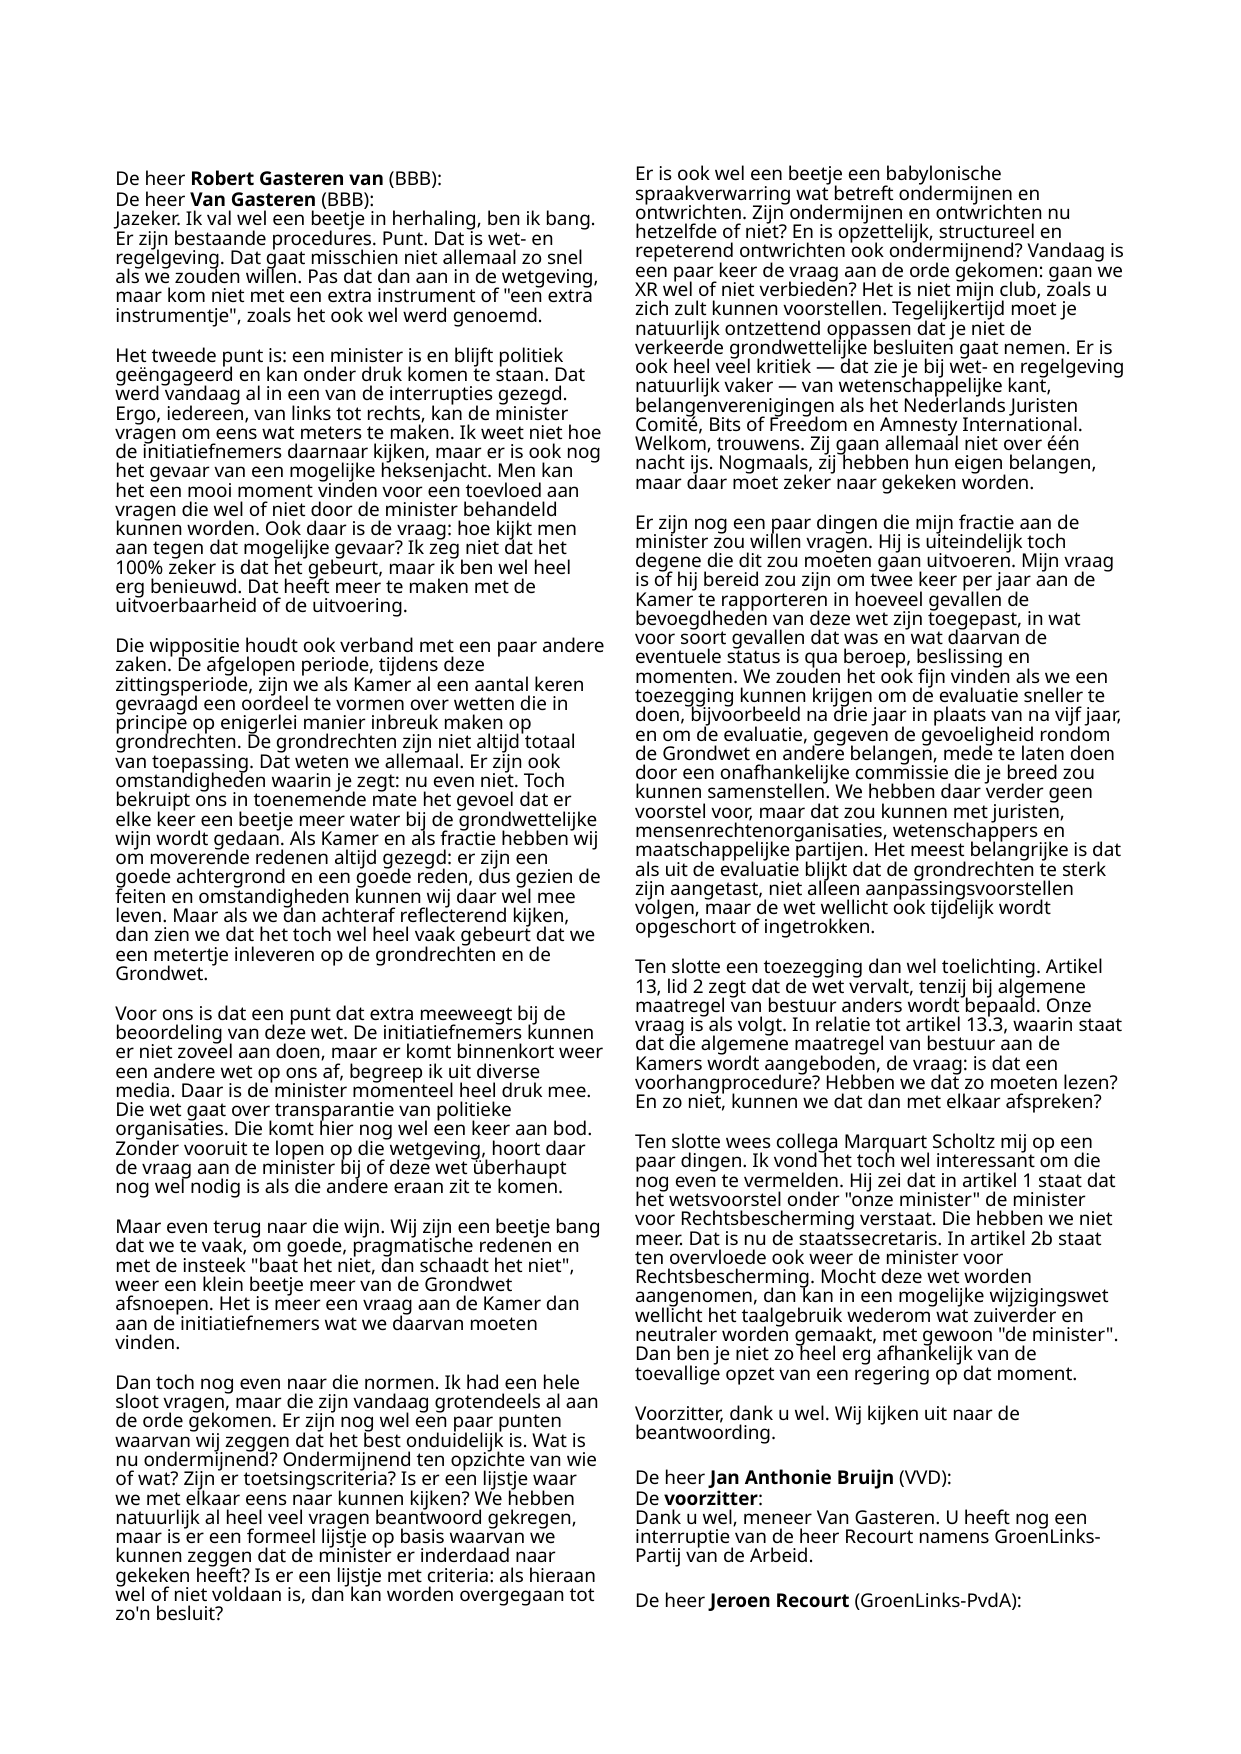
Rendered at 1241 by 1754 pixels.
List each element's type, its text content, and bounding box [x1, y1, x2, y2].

text Er zijn nog een paar dingen die mijn fractie aan de minister zou willen vragen. Hij is uiteindelijk toch degene die dit zou moeten gaan uitvoeren. Mijn vraag is of hij bereid zou zijn om twee keer per jaar aan de Kamer te rapporteren in hoeveel gevallen de bevoegdheden van deze wet zijn toegepast, in wat voor soort gevallen dat was en wat daarvan de eventuele status is qua beroep, beslissing en momenten. We zouden het ook fijn vinden als we een toezegging kunnen krijgen om de evaluatie sneller te doen, bijvoorbeeld na drie jaar in plaats van na vijf jaar, en om de evaluatie, gegeven de gevoeligheid rondom de Grondwet en andere belangen, mede te laten doen door een onafhankelijke commissie die je breed zou kunnen samenstellen. We hebben daar verder geen voorstel voor, maar dat zou kunnen met juristen, mensenrechtenorganisaties, wetenschappers en maatschappelijke partijen. Het meest belangrijke is dat als uit de evaluatie blijkt dat de grondrechten te sterk zijn aangetast, niet alleen aanpassingsvoorstellen volgen, maar de wet wellicht ook tijdelijk wordt opgeschort of ingetrokken. [635, 514, 1125, 938]
text De heer Jeroen Recourt (GroenLinks-PvdA): [635, 1587, 1125, 1613]
text Maar even terug naar die wijn. Wij zijn een beetje bang dat we te vaak, om goede, pragmatische redenen en met de insteek "baat het niet, dan schaadt het niet", weer een klein beetje meer van de Grondwet afsnoepen. Het is meer een vraag aan de Kamer dan aan de initiatiefnemers wat we daarvan moeten vinden. [115, 1218, 605, 1353]
text Dank u wel, meneer Van Gasteren. U heeft nog een interruptie van de heer Recourt namens GroenLinks-Partij van de Arbeid. [635, 1509, 1125, 1567]
text Voor ons is dat een punt dat extra meeweegt bij de beoordeling van deze wet. De initiatiefnemers kunnen er niet zoveel aan doen, maar er komt binnenkort weer een andere wet op ons af, begreep ik uit diverse media. Daar is de minister momenteel heel druk mee. Die wet gaat over transparantie van politieke organisaties. Die komt hier nog wel een keer aan bod. Zonder vooruit te lopen op die wetgeving, hoort daar de vraag aan de minister bij of deze wet überhaupt nog wel nodig is als die andere eraan zit te komen. [115, 1005, 605, 1197]
text De heer Robert Gasteren van (BBB): [115, 165, 605, 191]
text Voorzitter, dank u wel. Wij kijken uit naar de beantwoording. [635, 1404, 1125, 1443]
text Die wippositie houdt ook verband met een paar andere zaken. De afgelopen periode, tijdens deze zittingsperiode, zijn we als Kamer al een aantal keren gevraagd een oordeel te vormen over wetten die in principe op enigerlei manier inbreuk maken op grondrechten. De grondrechten zijn niet altijd totaal van toepassing. Dat weten we allemaal. Er zijn ook omstandigheden waarin je zegt: nu even niet. Toch bekruipt ons in toenemende mate het gevoel dat er elke keer een beetje meer water bij de grondwettelijke wijn wordt gedaan. Als Kamer en als fractie hebben wij om moverende redenen altijd gezegd: er zijn een goede achtergrond en een goede reden, dus gezien de feiten en omstandigheden kunnen wij daar wel mee leven. Maar als we dan achteraf reflecterend kijken, dan zien we dat het toch wel heel vaak gebeurt dat we een metertje inleveren op de grondrechten en de Grondwet. [115, 637, 605, 984]
text Het tweede punt is: een minister is en blijft politiek geëngageerd en kan onder druk komen te staan. Dat werd vandaag al in een van de interrupties gezegd. Ergo, iedereen, van links tot rechts, kan de minister vragen om eens wat meters te maken. Ik weet niet hoe de initiatiefnemers daarnaar kijken, maar er is ook nog het gevaar van een mogelijke heksenjacht. Men kan het een mooi moment vinden voor een toevloed aan vragen die wel of niet door de minister behandeld kunnen worden. Ook daar is de vraag: hoe kijkt men aan tegen dat mogelijke gevaar? Ik zeg niet dat het 100% zeker is dat het gebeurt, maar ik ben wel heel erg benieuwd. Dat heeft meer te maken met de uitvoerbaarheid of de uitvoering. [115, 347, 605, 616]
text De voorzitter: [635, 1489, 1125, 1509]
text Ten slotte wees collega Marquart Scholtz mij op een paar dingen. Ik vond het toch wel interessant om die nog even te vermelden. Hij zei dat in artikel 1 staat dat het wetsvoorstel onder "onze minister" de minister voor Rechtsbescherming verstaat. Die hebben we niet meer. Dat is nu de staatssecretaris. In artikel 2b staat ten overvloede ook weer de minister voor Rechtsbescherming. Mocht deze wet worden aangenomen, dan kan in een mogelijke wijzigingswet wellicht het taalgebruik wederom wat zuiverder en neutraler worden gemaakt, met gewoon "de minister". Dan ben je niet zo heel erg afhankelijk van de toevallige opzet van een regering op dat moment. [635, 1133, 1125, 1384]
text Ten slotte een toezegging dan wel toelichting. Artikel 13, lid 2 zegt dat de wet vervalt, tenzij bij algemene maatregel van bestuur anders wordt bepaald. Onze vraag is als volgt. In relatie tot artikel 13.3, waarin staat dat die algemene maatregel van bestuur aan de Kamers wordt aangeboden, de vraag: is dat een voorhangprocedure? Hebben we dat zo moeten lezen? En zo niet, kunnen we dat dan met elkaar afspreken? [635, 958, 1125, 1112]
text De heer Van Gasteren (BBB): [115, 191, 605, 210]
text Er is ook wel een beetje een babylonische spraakverwarring wat betreft ondermijnen en ontwrichten. Zijn ondermijnen en ontwrichten nu hetzelfde of niet? En is opzettelijk, structureel en repeterend ontwrichten ook ondermijnend? Vandaag is een paar keer de vraag aan de orde gekomen: gaan we XR wel of niet verbieden? Het is niet mijn club, zoals u zich zult kunnen voorstellen. Tegelijkertijd moet je natuurlijk ontzettend oppassen dat je niet de verkeerde grondwettelijke besluiten gaat nemen. Er is ook heel veel kritiek — dat zie je bij wet- en regelgeving natuurlijk vaker — van wetenschappelijke kant, belangenverenigingen als het Nederlands Juristen Comité, Bits of Freedom en Amnesty International. Welkom, trouwens. Zij gaan allemaal niet over één nacht ijs. Nogmaals, zij hebben hun eigen belangen, maar daar moet zeker naar gekeken worden. [635, 165, 1125, 493]
text De heer Jan Anthonie Bruijn (VVD): [635, 1464, 1125, 1489]
text Dan toch nog even naar die normen. Ik had een hele sloot vragen, maar die zijn vandaag grotendeels al aan de orde gekomen. Er zijn nog wel een paar punten waarvan wij zeggen dat het best onduidelijk is. Wat is nu ondermijnend? Ondermijnend ten opzichte van wie of wat? Zijn er toetsingscriteria? Is er een lijstje waar we met elkaar eens naar kunnen kijken? We hebben natuurlijk al heel veel vragen beantwoord gekregen, maar is er een formeel lijstje op basis waarvan we kunnen zeggen dat de minister er inderdaad naar gekeken heeft? Is er een lijstje met criteria: als hieraan wel of niet voldaan is, dan kan worden overgegaan tot zo'n besluit? [115, 1374, 605, 1624]
text Jazeker. Ik val wel een beetje in herhaling, ben ik bang. Er zijn bestaande procedures. Punt. Dat is wet- en regelgeving. Dat gaat misschien niet allemaal zo snel als we zouden willen. Pas dat dan aan in de wetgeving, maar kom niet met een extra instrument of "een extra instrumentje", zoals het ook wel werd genoemd. [115, 210, 605, 326]
